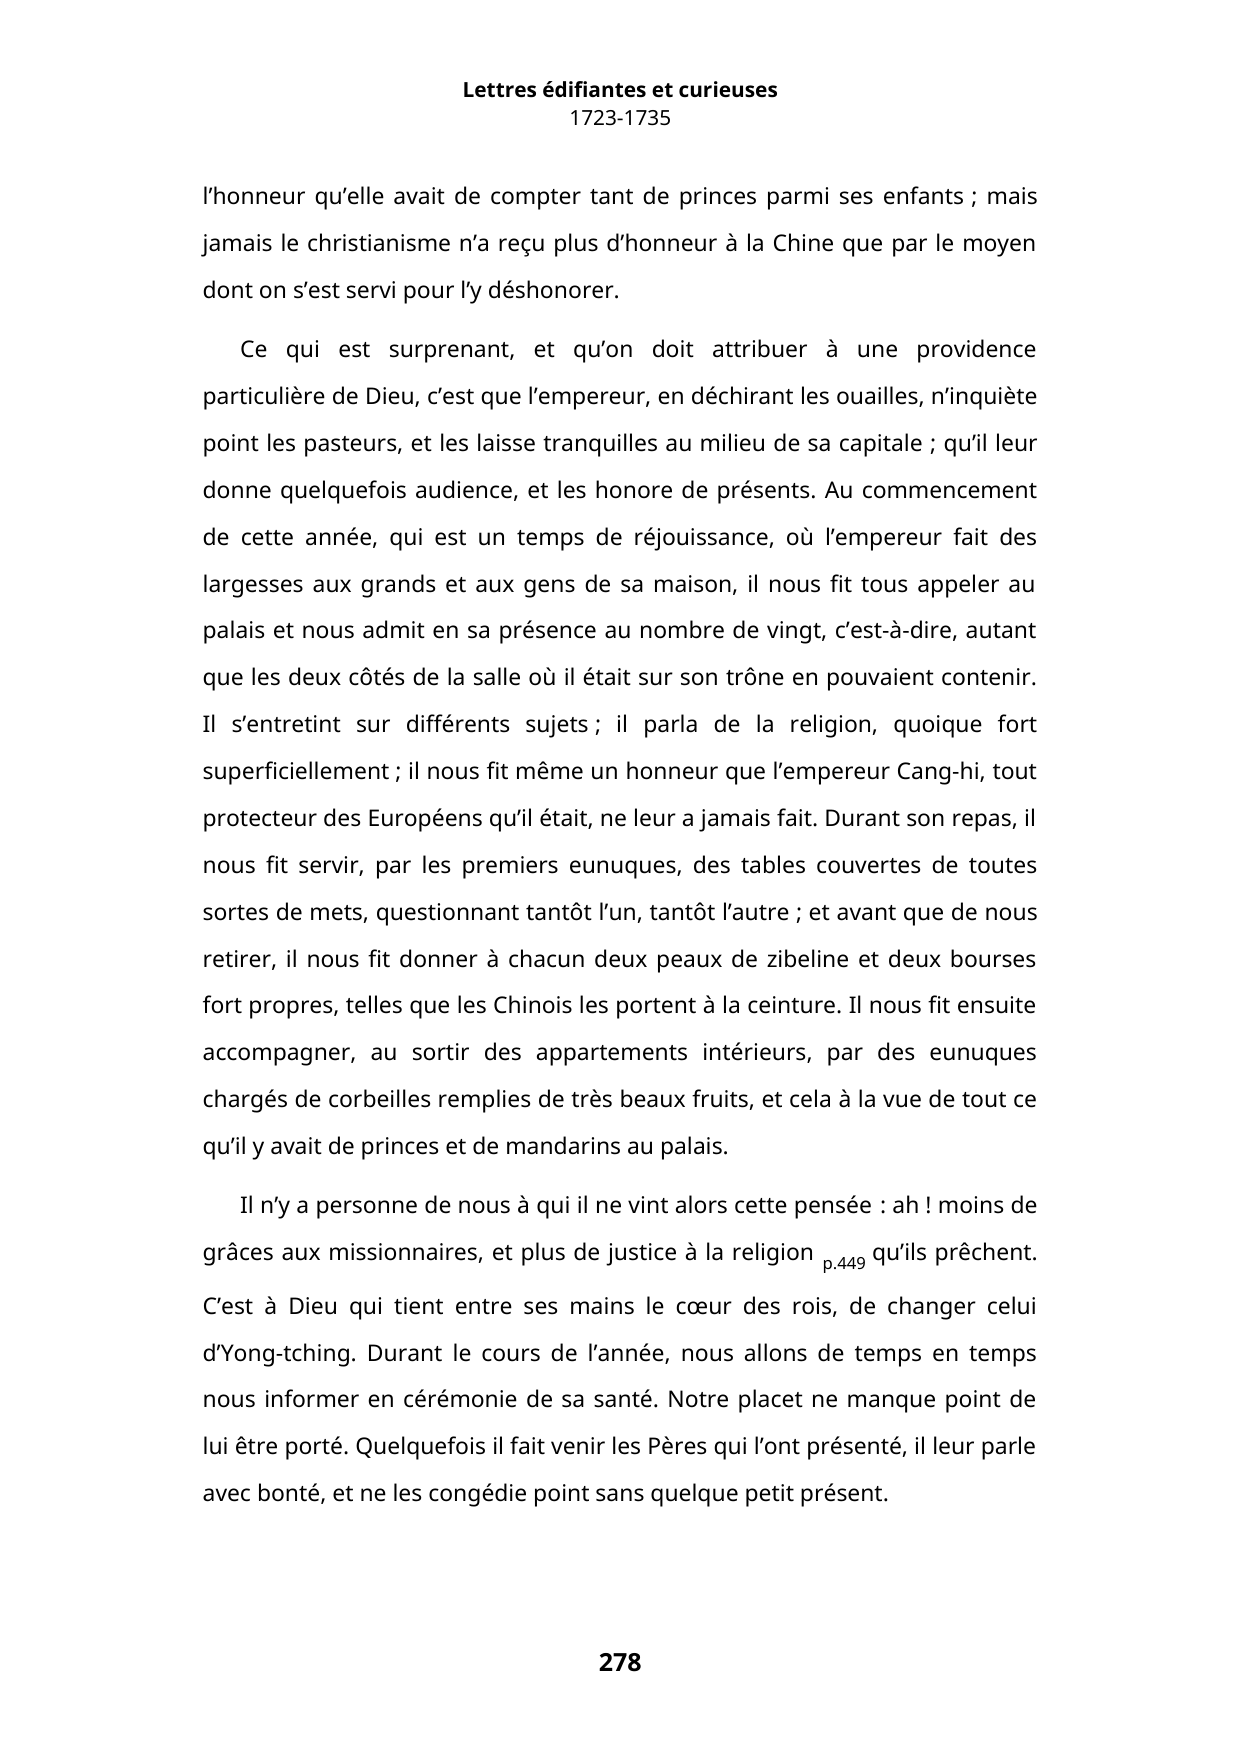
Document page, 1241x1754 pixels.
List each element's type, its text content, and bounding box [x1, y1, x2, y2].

text Ce qui est surprenant, et qu’on doit attribuer à une providence particulière de Dieu, c’est que l’empereur, en déchirant les ouailles, n’inquiète point les pasteurs, et les laisse tranquilles au milieu de sa capitale ; qu’il leur donne quelquefois audience, et les honore de présents. Au commencement de cette année, qui est un temps de réjouissance, où l’empereur fait des largesses aux grands et aux gens de sa maison, il nous fit tous appeler au palais et nous admit en sa présence au nombre de vingt, c’est-à-dire, autant que les deux côtés de la salle où il était sur son trône en pouvaient contenir. Il s’entretint sur différents sujets ; il parla de la religion, quoique fort superficiellement ; il nous fit même un honneur que l’empereur Cang-hi, tout protecteur des Européens qu’il était, ne leur a jamais fait. Durant son repas, il nous fit servir, par les premiers eunuques, des tables couvertes de toutes sortes de mets, questionnant tantôt l’un, tantôt l’autre ; et avant que de nous retirer, il nous fit donner à chacun deux peaux de zibeline et deux bourses fort propres, telles que les Chinois les portent à la ceinture. Il nous fit ensuite accompagner, au sortir des appartements intérieurs, par des eunuques chargés de corbeilles remplies de très beaux fruits, et cela à la vue de tout ce qu’il y avait de princes et de mandarins au palais. [202, 333, 1038, 1161]
text Il n’y a personne de nous à qui il ne vint alors cette pensée : ah ! moins de grâces aux missionnaires, et plus de justice à la religion p.449 qu’ils prêchent. C’est à Dieu qui tient entre ses mains le cœur des rois, de changer celui d’Yong-tching. Durant le cours de l’année, nous allons de temps en temps nous informer en cérémonie de sa santé. Notre placet ne manque point de lui être porté. Quelquefois il fait venir les Pères qui l’ont présenté, il leur parle avec bonté, et ne les congédie point sans quelque petit présent. [202, 1189, 1038, 1508]
text l’honneur qu’elle avait de compter tant de princes parmi ses enfants ; mais jamais le christianisme n’a reçu plus d’honneur à la Chine que par le moyen dont on s’est servi pour l’y déshonorer. [202, 180, 1038, 305]
